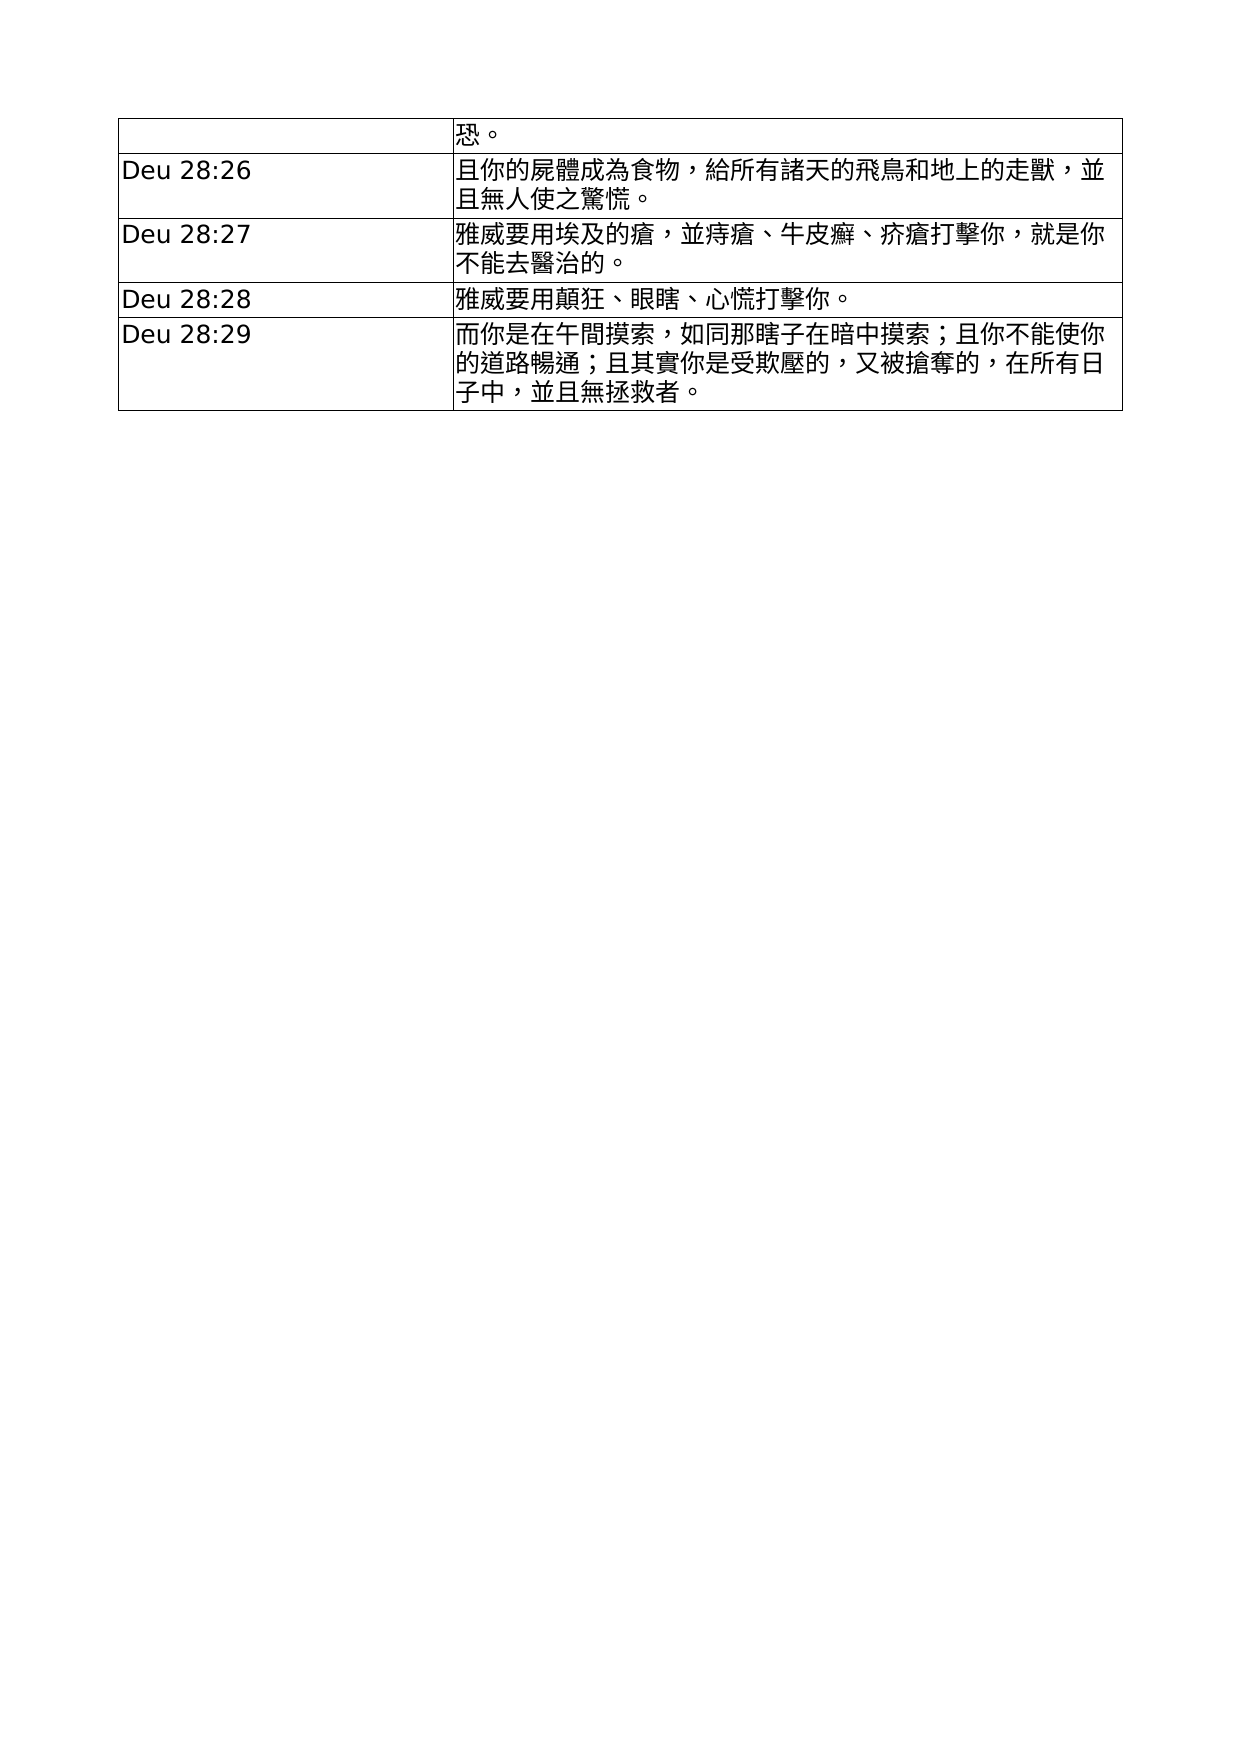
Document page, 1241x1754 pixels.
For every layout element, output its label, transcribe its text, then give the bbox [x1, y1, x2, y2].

table_cell Deu 28:27 [119, 219, 453, 282]
table_cell 雅威要用埃及的瘡，並痔瘡、牛皮癬、疥瘡打擊你，就是你不能去醫治的。 [454, 219, 1122, 282]
table_cell 且你的屍體成為食物，給所有諸天的飛鳥和地上的走獸，並且無人使之驚慌。 [454, 154, 1122, 217]
table_cell 而你是在午間摸索，如同那瞎子在暗中摸索；且你不能使你的道路暢通；且其實你是受欺壓的，又被搶奪的，在所有日子中，並且無拯救者。 [454, 318, 1122, 410]
table_cell 恐。 [454, 119, 1122, 153]
table_cell Deu 28:29 [119, 318, 453, 410]
table_cell [119, 119, 453, 153]
table_cell Deu 28:28 [119, 283, 453, 317]
table_cell Deu 28:26 [119, 154, 453, 217]
table_cell 雅威要用顛狂、眼瞎、心慌打擊你。 [454, 283, 1122, 317]
